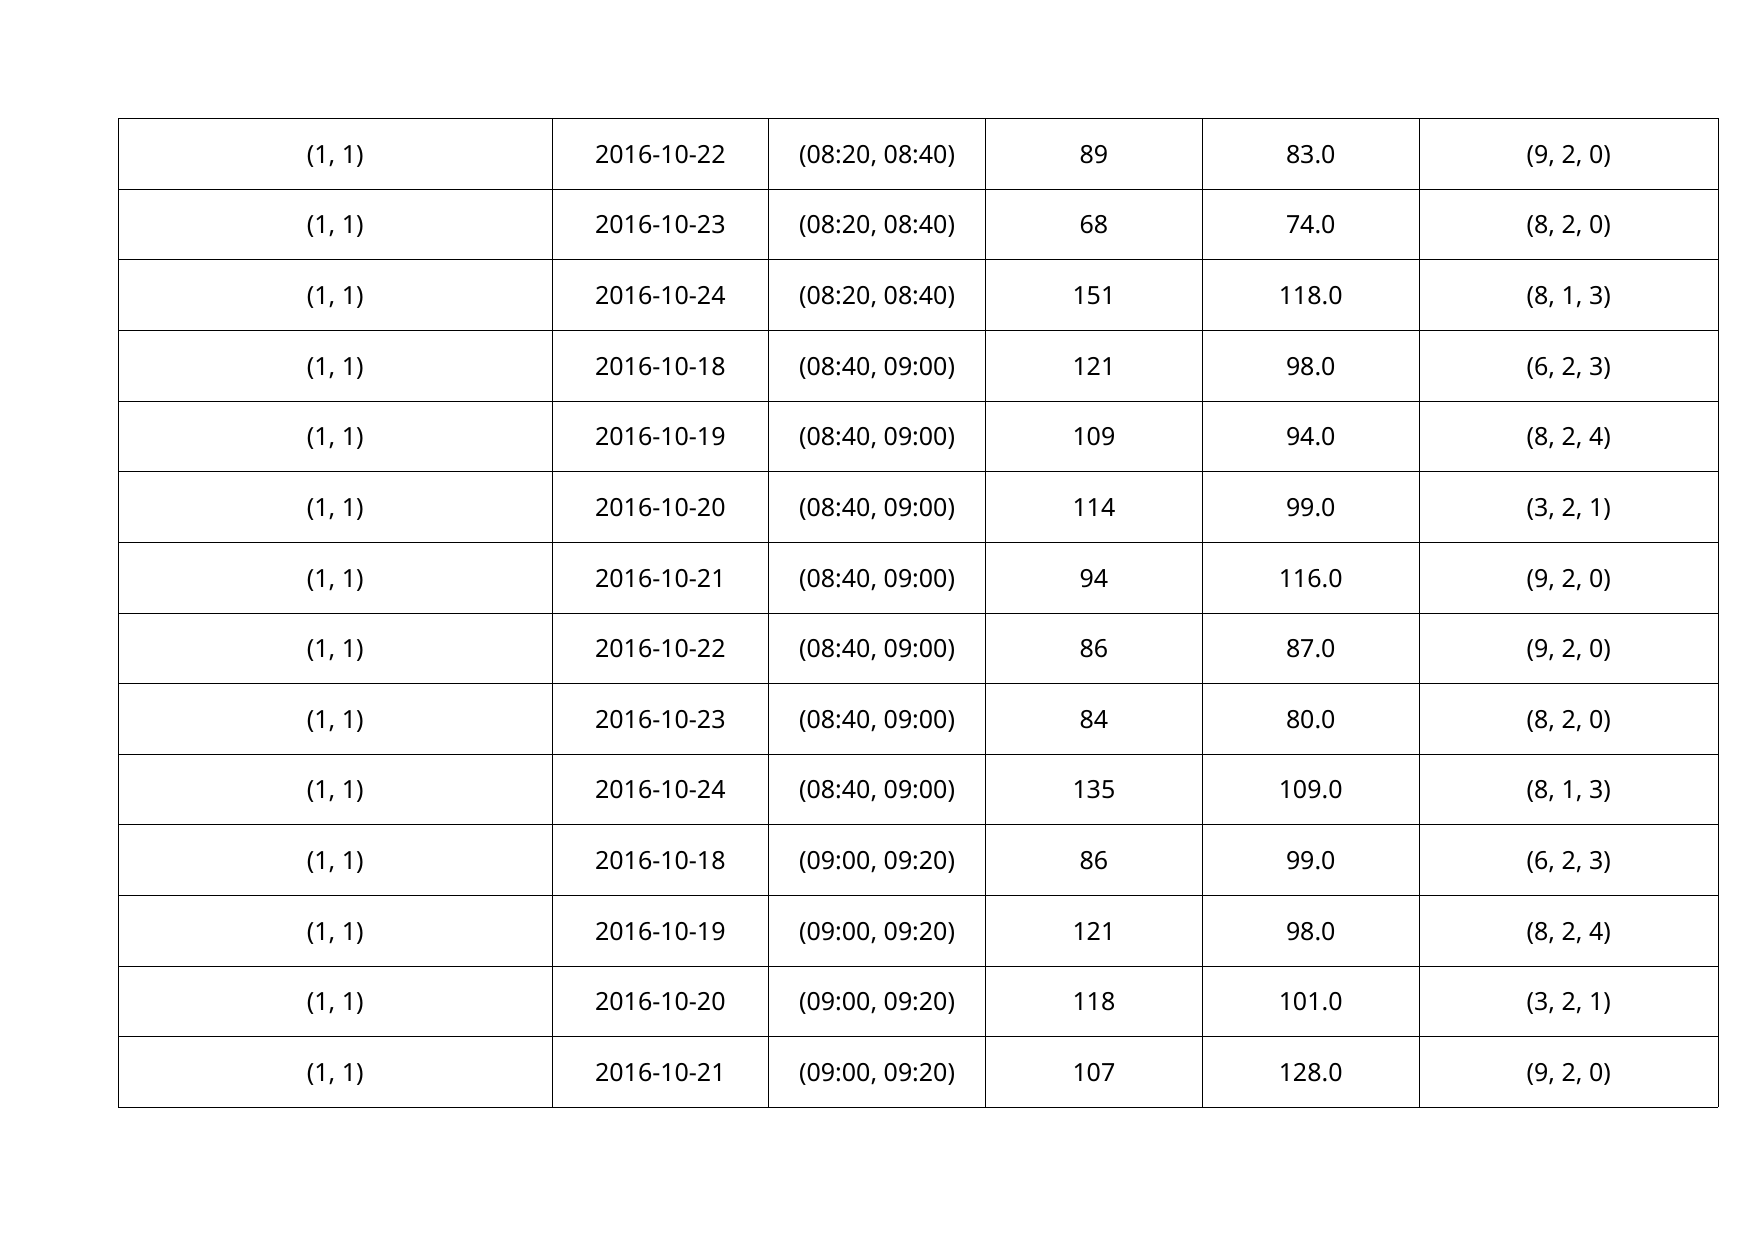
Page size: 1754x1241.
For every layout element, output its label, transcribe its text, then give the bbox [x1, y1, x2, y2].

table_cell (08:40, 09:00) [769, 543, 985, 612]
table_cell (09:00, 09:20) [769, 896, 985, 966]
table_cell 2016-10-21 [553, 1037, 768, 1107]
table_cell (1, 1) [119, 260, 552, 330]
table_cell 94 [986, 543, 1202, 612]
table_cell (1, 1) [119, 331, 552, 401]
table_cell (08:40, 09:00) [769, 684, 985, 754]
table_cell (08:40, 09:00) [769, 472, 985, 542]
table_cell 121 [986, 896, 1202, 966]
table_cell (6, 2, 3) [1420, 825, 1718, 895]
table_cell (09:00, 09:20) [769, 825, 985, 895]
table_cell 99.0 [1203, 472, 1419, 542]
table_cell (1, 1) [119, 543, 552, 612]
table_cell (09:00, 09:20) [769, 967, 985, 1036]
table_cell 68 [986, 190, 1202, 259]
table_cell (8, 2, 0) [1420, 190, 1718, 259]
table_cell (09:00, 09:20) [769, 1037, 985, 1107]
table_cell (8, 2, 0) [1420, 684, 1718, 754]
table_cell 86 [986, 614, 1202, 683]
table_cell (1, 1) [119, 684, 552, 754]
table_cell (1, 1) [119, 896, 552, 966]
table_cell 114 [986, 472, 1202, 542]
table_cell 2016-10-20 [553, 967, 768, 1036]
table_cell (1, 1) [119, 755, 552, 824]
table_cell 74.0 [1203, 190, 1419, 259]
table_cell 98.0 [1203, 896, 1419, 966]
table_cell 118.0 [1203, 260, 1419, 330]
table_cell (8, 2, 4) [1420, 896, 1718, 966]
table_cell 98.0 [1203, 331, 1419, 401]
table_cell 2016-10-22 [553, 614, 768, 683]
table_cell 86 [986, 825, 1202, 895]
table_cell (08:40, 09:00) [769, 402, 985, 471]
table_cell 84 [986, 684, 1202, 754]
table_cell 109 [986, 402, 1202, 471]
table_cell 128.0 [1203, 1037, 1419, 1107]
table_cell 89 [986, 119, 1202, 189]
table_cell 109.0 [1203, 755, 1419, 824]
table_cell 2016-10-24 [553, 260, 768, 330]
table_cell 2016-10-23 [553, 684, 768, 754]
table_cell (1, 1) [119, 825, 552, 895]
table_cell 99.0 [1203, 825, 1419, 895]
table_cell (1, 1) [119, 967, 552, 1036]
table_cell (08:40, 09:00) [769, 614, 985, 683]
table_cell 116.0 [1203, 543, 1419, 612]
table_cell 2016-10-18 [553, 331, 768, 401]
table_cell (08:20, 08:40) [769, 260, 985, 330]
table_cell (08:40, 09:00) [769, 755, 985, 824]
table_cell 107 [986, 1037, 1202, 1107]
table_cell (9, 2, 0) [1420, 1037, 1718, 1107]
table_cell (9, 2, 0) [1420, 543, 1718, 612]
table_cell 80.0 [1203, 684, 1419, 754]
table_cell 94.0 [1203, 402, 1419, 471]
table_cell 2016-10-23 [553, 190, 768, 259]
table_cell 2016-10-20 [553, 472, 768, 542]
table_cell (08:20, 08:40) [769, 119, 985, 189]
table_cell 2016-10-24 [553, 755, 768, 824]
table_cell (6, 2, 3) [1420, 331, 1718, 401]
table_cell (1, 1) [119, 1037, 552, 1107]
table_cell (9, 2, 0) [1420, 119, 1718, 189]
table_cell (08:40, 09:00) [769, 331, 985, 401]
table_cell (3, 2, 1) [1420, 967, 1718, 1036]
table_cell (3, 2, 1) [1420, 472, 1718, 542]
table_cell (1, 1) [119, 402, 552, 471]
table_cell (8, 1, 3) [1420, 755, 1718, 824]
table_cell 135 [986, 755, 1202, 824]
table_cell (8, 1, 3) [1420, 260, 1718, 330]
table_cell 2016-10-22 [553, 119, 768, 189]
table_cell 2016-10-19 [553, 402, 768, 471]
table_cell 151 [986, 260, 1202, 330]
table_cell 101.0 [1203, 967, 1419, 1036]
table_cell (08:20, 08:40) [769, 190, 985, 259]
table_cell (1, 1) [119, 614, 552, 683]
table_cell (9, 2, 0) [1420, 614, 1718, 683]
table_cell (8, 2, 4) [1420, 402, 1718, 471]
table_cell 118 [986, 967, 1202, 1036]
table_cell (1, 1) [119, 119, 552, 189]
table_cell 2016-10-21 [553, 543, 768, 612]
table_cell (1, 1) [119, 472, 552, 542]
table_cell 83.0 [1203, 119, 1419, 189]
table_cell 2016-10-19 [553, 896, 768, 966]
table_cell 2016-10-18 [553, 825, 768, 895]
table_cell 121 [986, 331, 1202, 401]
table_cell 87.0 [1203, 614, 1419, 683]
table_cell (1, 1) [119, 190, 552, 259]
